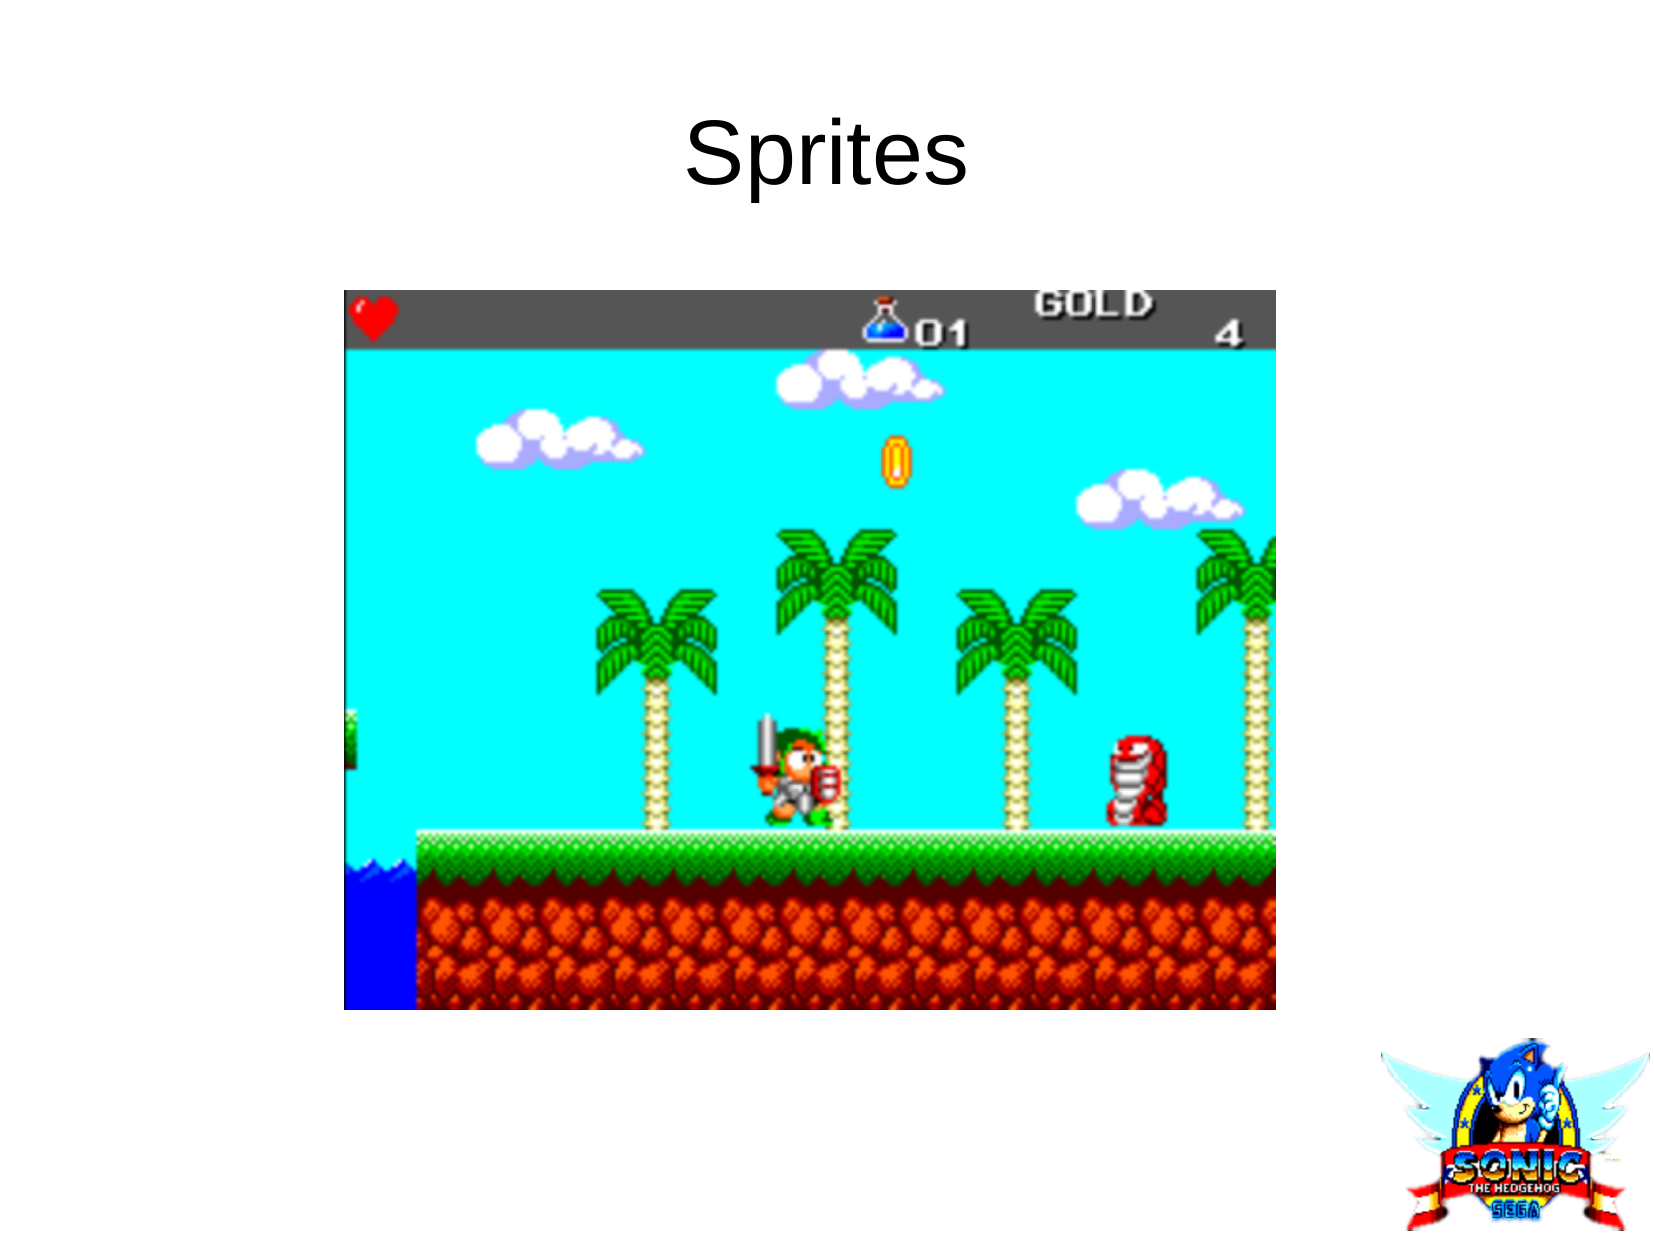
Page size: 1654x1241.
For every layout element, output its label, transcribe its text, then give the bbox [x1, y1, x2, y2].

title Sprites [82, 49, 1571, 257]
picture [1381, 1038, 1650, 1231]
picture [344, 290, 1276, 1010]
